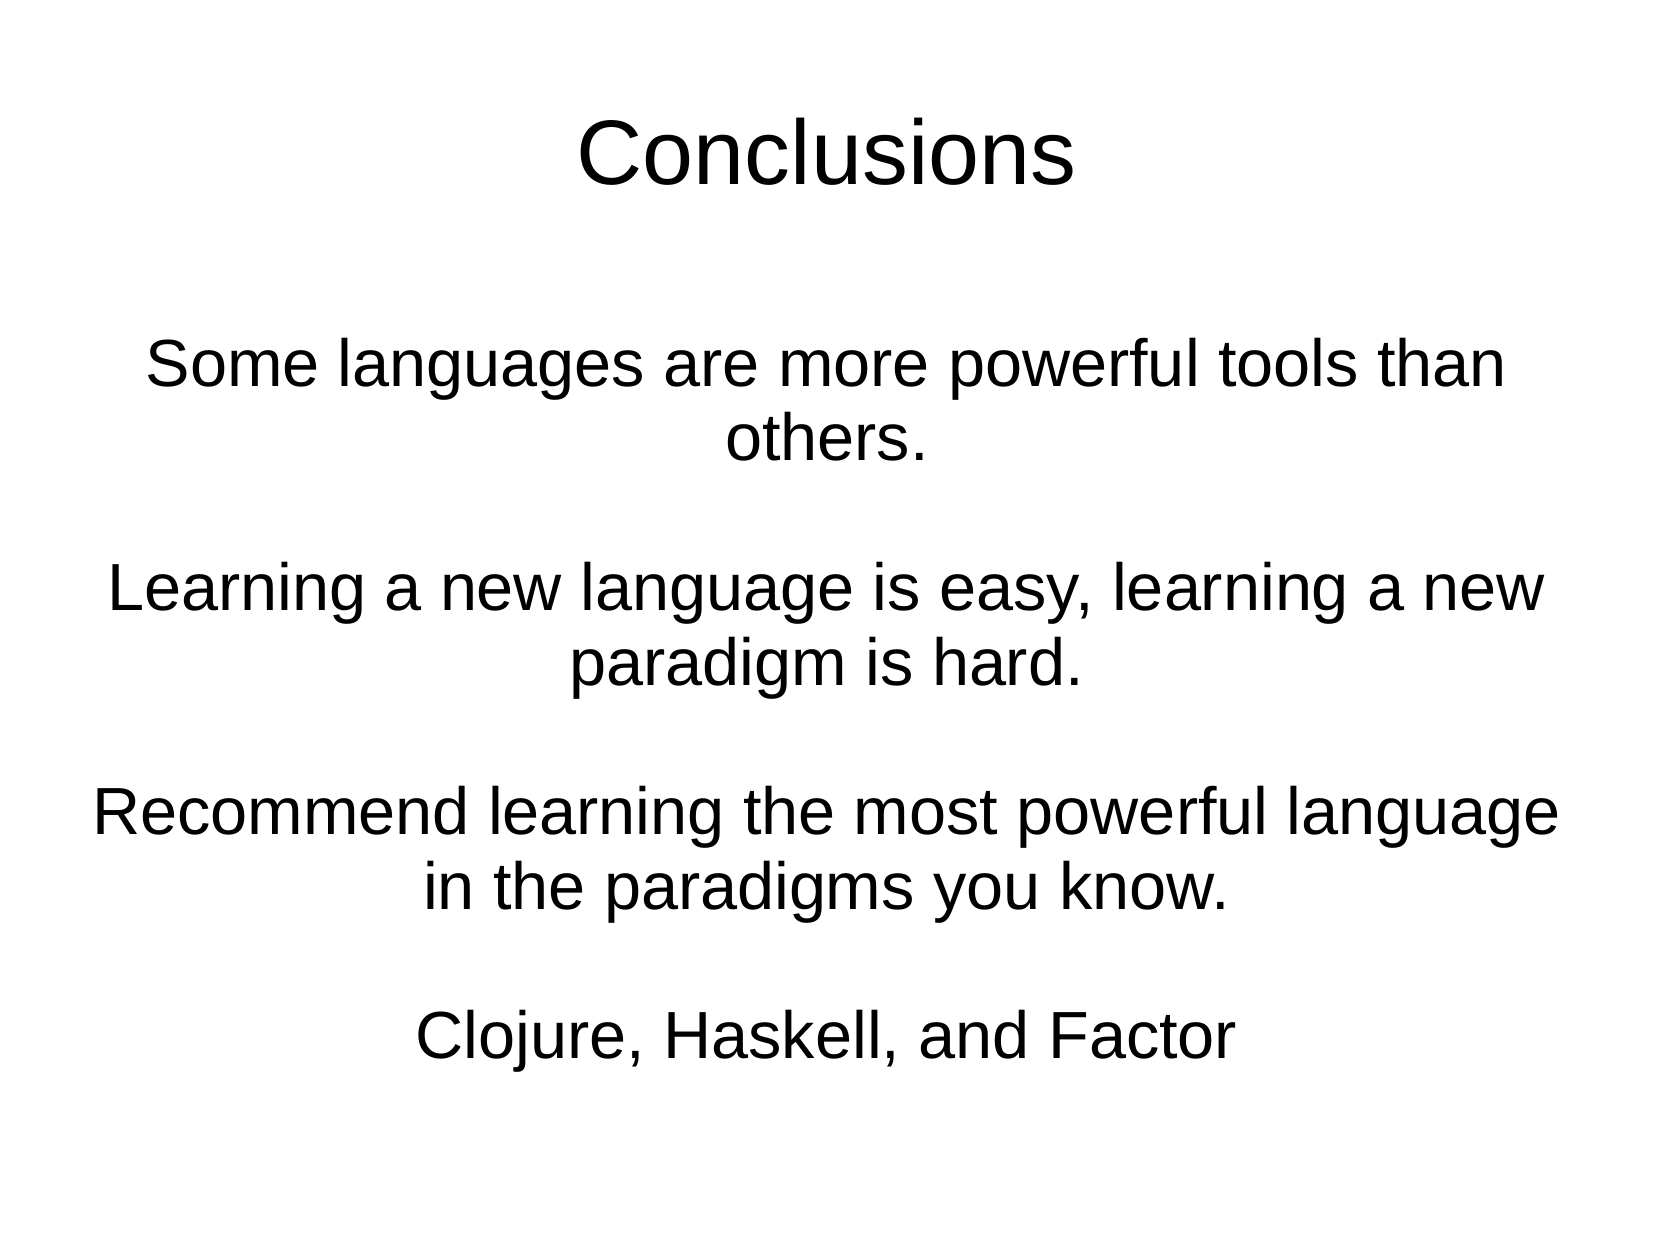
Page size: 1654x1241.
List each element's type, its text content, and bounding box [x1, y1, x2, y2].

subtitle Some languages are more powerful tools than others. Learning a new language is easy, learning a new paradigm is hard. Recommend learning the most powerful language in the paradigms you know. Clojure, Haskell, and Factor [82, 297, 1571, 1102]
title Conclusions [82, 56, 1571, 250]
